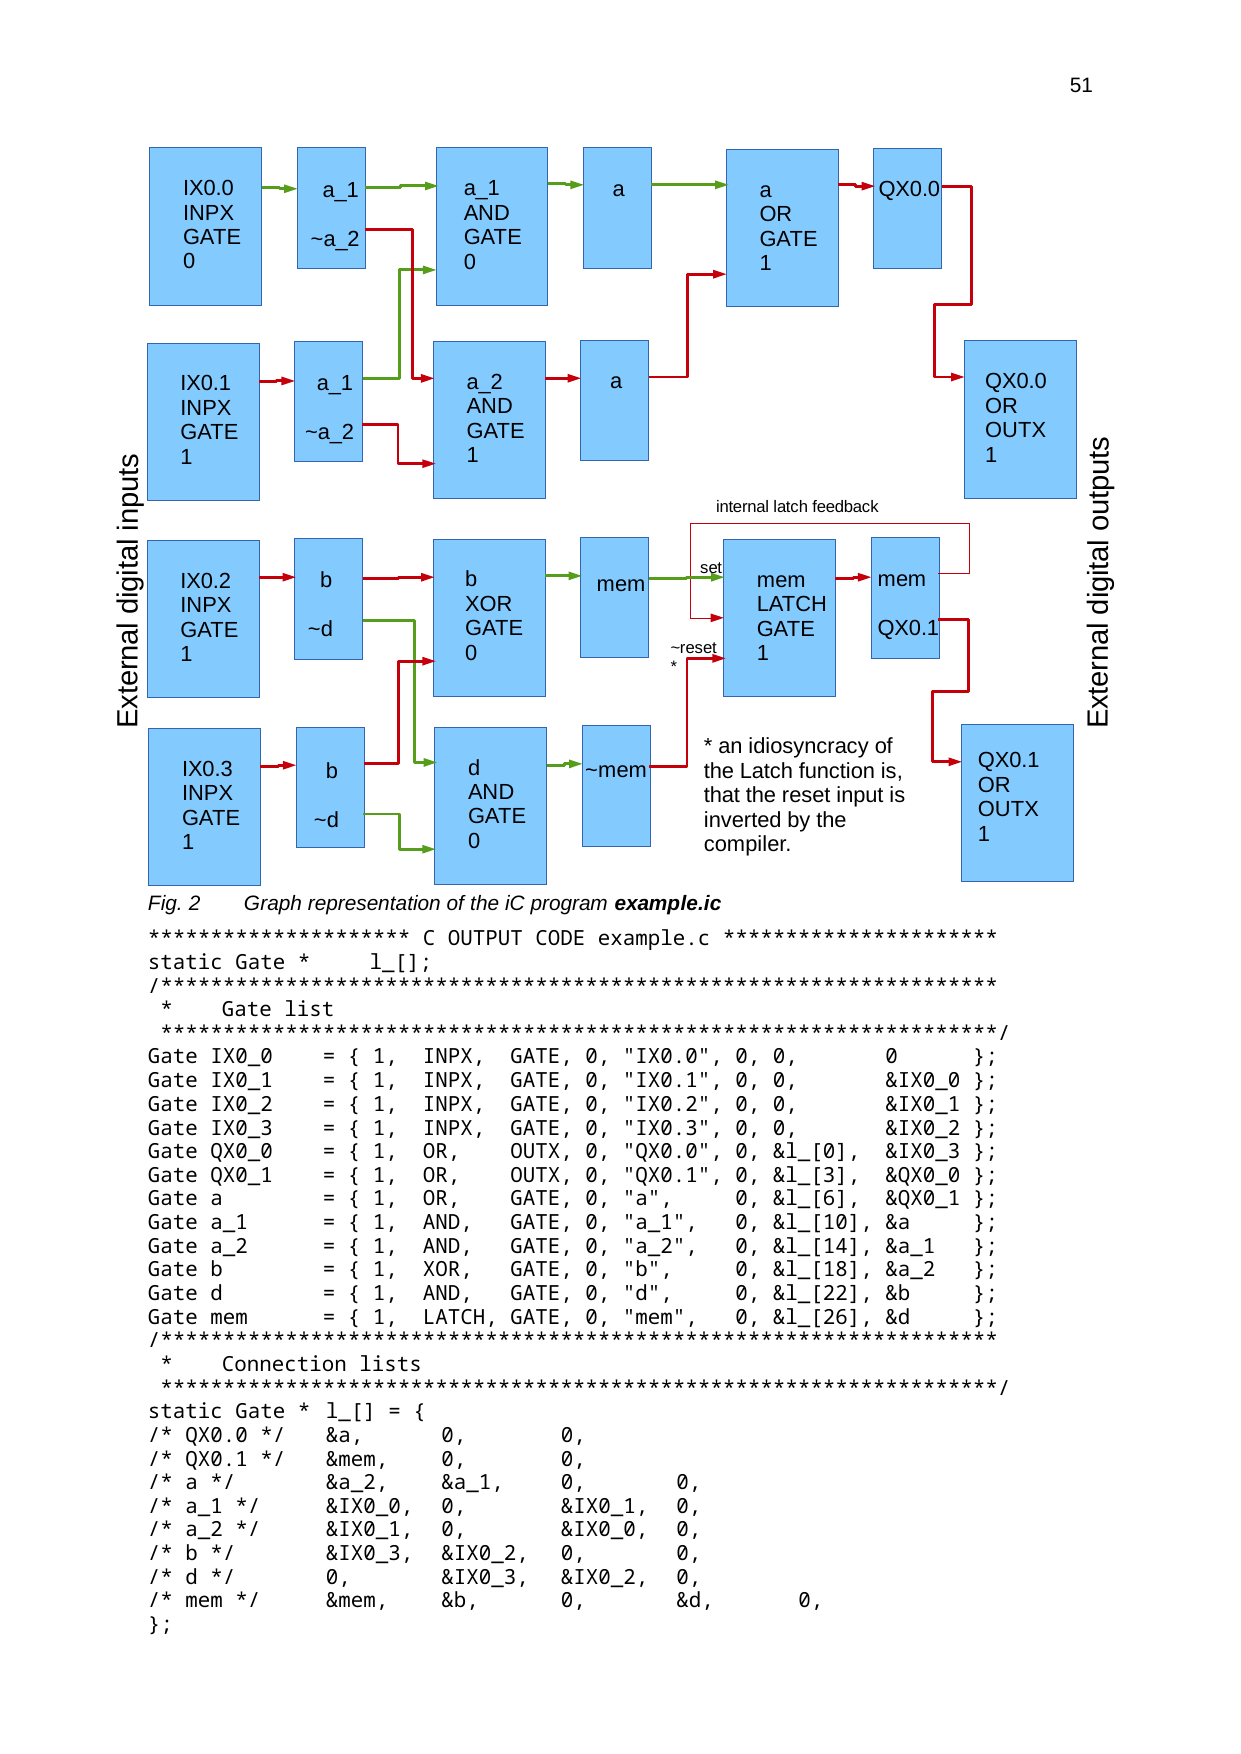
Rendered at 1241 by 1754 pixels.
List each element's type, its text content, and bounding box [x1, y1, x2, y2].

text Gate a_2 = { 1, AND, GATE, 0, "a_2", 0, &l_[14], &a_1 }; [148, 1234, 1092, 1258]
text Gate IX0_0 = { 1, INPX, GATE, 0, "IX0.0", 0, 0, 0 }; [148, 1045, 1092, 1069]
text *******************************************************************/ [148, 1021, 1092, 1045]
text /******************************************************************* [148, 1329, 1092, 1352]
text Gate d = { 1, AND, GATE, 0, "d", 0, &l_[22], &b }; [148, 1282, 1092, 1305]
text /* d */ 0, &IX0_3, &IX0_2, 0, [148, 1565, 1092, 1589]
text /* a */ &a_2, &a_1, 0, 0, [148, 1471, 1092, 1494]
text Gate IX0_3 = { 1, INPX, GATE, 0, "IX0.3", 0, 0, &IX0_2 }; [148, 1116, 1092, 1140]
text Gate a_1 = { 1, AND, GATE, 0, "a_1", 0, &l_[10], &a }; [148, 1211, 1092, 1234]
text static Gate * l_[] = { [148, 1400, 1092, 1423]
text /* a_2 */ &IX0_1, 0, &IX0_0, 0, [148, 1518, 1092, 1542]
text Gate QX0_0 = { 1, OR, OUTX, 0, "QX0.0", 0, &l_[0], &IX0_3 }; [148, 1140, 1092, 1163]
text }; [148, 1613, 1092, 1636]
text * Connection lists [148, 1352, 1092, 1376]
text /* mem */ &mem, &b, 0, &d, 0, [148, 1589, 1092, 1613]
text /* QX0.1 */ &mem, 0, 0, [148, 1447, 1092, 1471]
text *******************************************************************/ [148, 1376, 1092, 1400]
text Gate mem = { 1, LATCH, GATE, 0, "mem", 0, &l_[26], &d }; [148, 1305, 1092, 1329]
text Gate QX0_1 = { 1, OR, OUTX, 0, "QX0.1", 0, &l_[3], &QX0_0 }; [148, 1163, 1092, 1187]
text /* a_1 */ &IX0_0, 0, &IX0_1, 0, [148, 1494, 1092, 1518]
text Fig. 2 Graph representation of the iC program example.ic [148, 891, 1092, 915]
text static Gate * l_[]; [148, 951, 1092, 974]
text Gate a = { 1, OR, GATE, 0, "a", 0, &l_[6], &QX0_1 }; [148, 1187, 1092, 1211]
text Gate IX0_1 = { 1, INPX, GATE, 0, "IX0.1", 0, 0, &IX0_0 }; [148, 1069, 1092, 1092]
text Gate IX0_2 = { 1, INPX, GATE, 0, "IX0.2", 0, 0, &IX0_1 }; [148, 1092, 1092, 1116]
text /* QX0.0 */ &a, 0, 0, [148, 1423, 1092, 1447]
text /* b */ &IX0_3, &IX0_2, 0, 0, [148, 1542, 1092, 1565]
text * Gate list [148, 998, 1092, 1021]
text ********************* C OUTPUT CODE example.c ********************** [148, 927, 1092, 951]
text /******************************************************************* [148, 974, 1092, 998]
text Gate b = { 1, XOR, GATE, 0, "b", 0, &l_[18], &a_2 }; [148, 1258, 1092, 1282]
